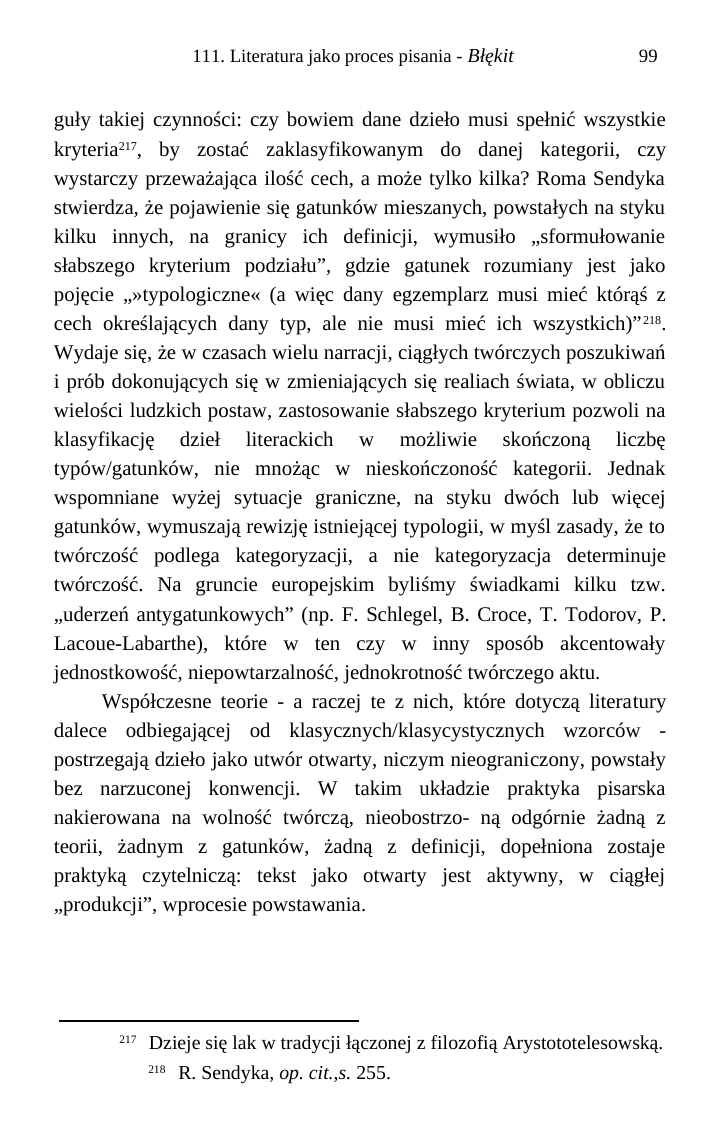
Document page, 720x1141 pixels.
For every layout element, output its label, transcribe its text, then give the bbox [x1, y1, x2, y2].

text 217 Dzieje się lak w tradycji łączonej z filozofią Arystototelesowską. [100, 1031, 664, 1054]
text guły takiej czynności: czy bowiem dane dzieło musi spełnić wszystkie kryteria217, by zostać zaklasyfikowanym do danej ka­tegorii, czy wystarczy przeważająca ilość cech, a może tylko kilka? Roma Sendyka stwierdza, że pojawienie się gatunków mieszanych, powstałych na styku kilku innych, na granicy ich definicji, wymusiło „sformułowanie słabszego kryterium podzia­łu”, gdzie gatunek rozumiany jest jako pojęcie „»typologiczne« (a więc dany egzemplarz musi mieć którąś z cech określających dany typ, ale nie musi mieć ich wszystkich)”218. Wydaje się, że w czasach wielu narracji, ciągłych twórczych poszukiwań i prób dokonujących się w zmieniających się realiach świata, w obliczu wielości ludzkich postaw, zastosowanie słabszego kryterium pozwoli na klasyfikację dzieł literackich w możliwie skończoną liczbę typów/gatunków, nie mnożąc w nieskończoność kategorii. Jednak wspomniane wyżej sytuacje graniczne, na styku dwóch lub więcej gatunków, wymuszają rewizję istniejącej typologii, w myśl zasady, że to twórczość podlega kategoryzacji, a nie ka­tegoryzacja determinuje twórczość. Na gruncie europejskim byli­śmy świadkami kilku tzw. „uderzeń antygatunkowych” (np. F. Schlegel, B. Croce, T. Todorov, P. Lacoue-Labarthe), które w ten czy w inny sposób akcentowały jednostkowość, niepowta­rzalność, jednokrotność twórczego aktu. [54, 107, 666, 684]
text Współczesne teorie - a raczej te z nich, które dotyczą litera­tury dalece odbiegającej od klasycznych/klasycystycznych wzor­ców - postrzegają dzieło jako utwór otwarty, niczym nieograni­czony, powstały bez narzuconej konwencji. W takim układzie praktyka pisarska nakierowana na wolność twórczą, nieobostrzo- ną odgórnie żadną z teorii, żadnym z gatunków, żadną z definicji, dopełniona zostaje praktyką czytelniczą: tekst jako otwarty jest aktywny, w ciągłej „produkcji”, wprocesie powstawania. [54, 689, 666, 916]
text 111. Literatura jako proces pisania - Błękit [192, 44, 528, 67]
text 99 [639, 45, 663, 67]
text 218 R. Sendyka, op. cit.,s. 255. [100, 1061, 664, 1084]
